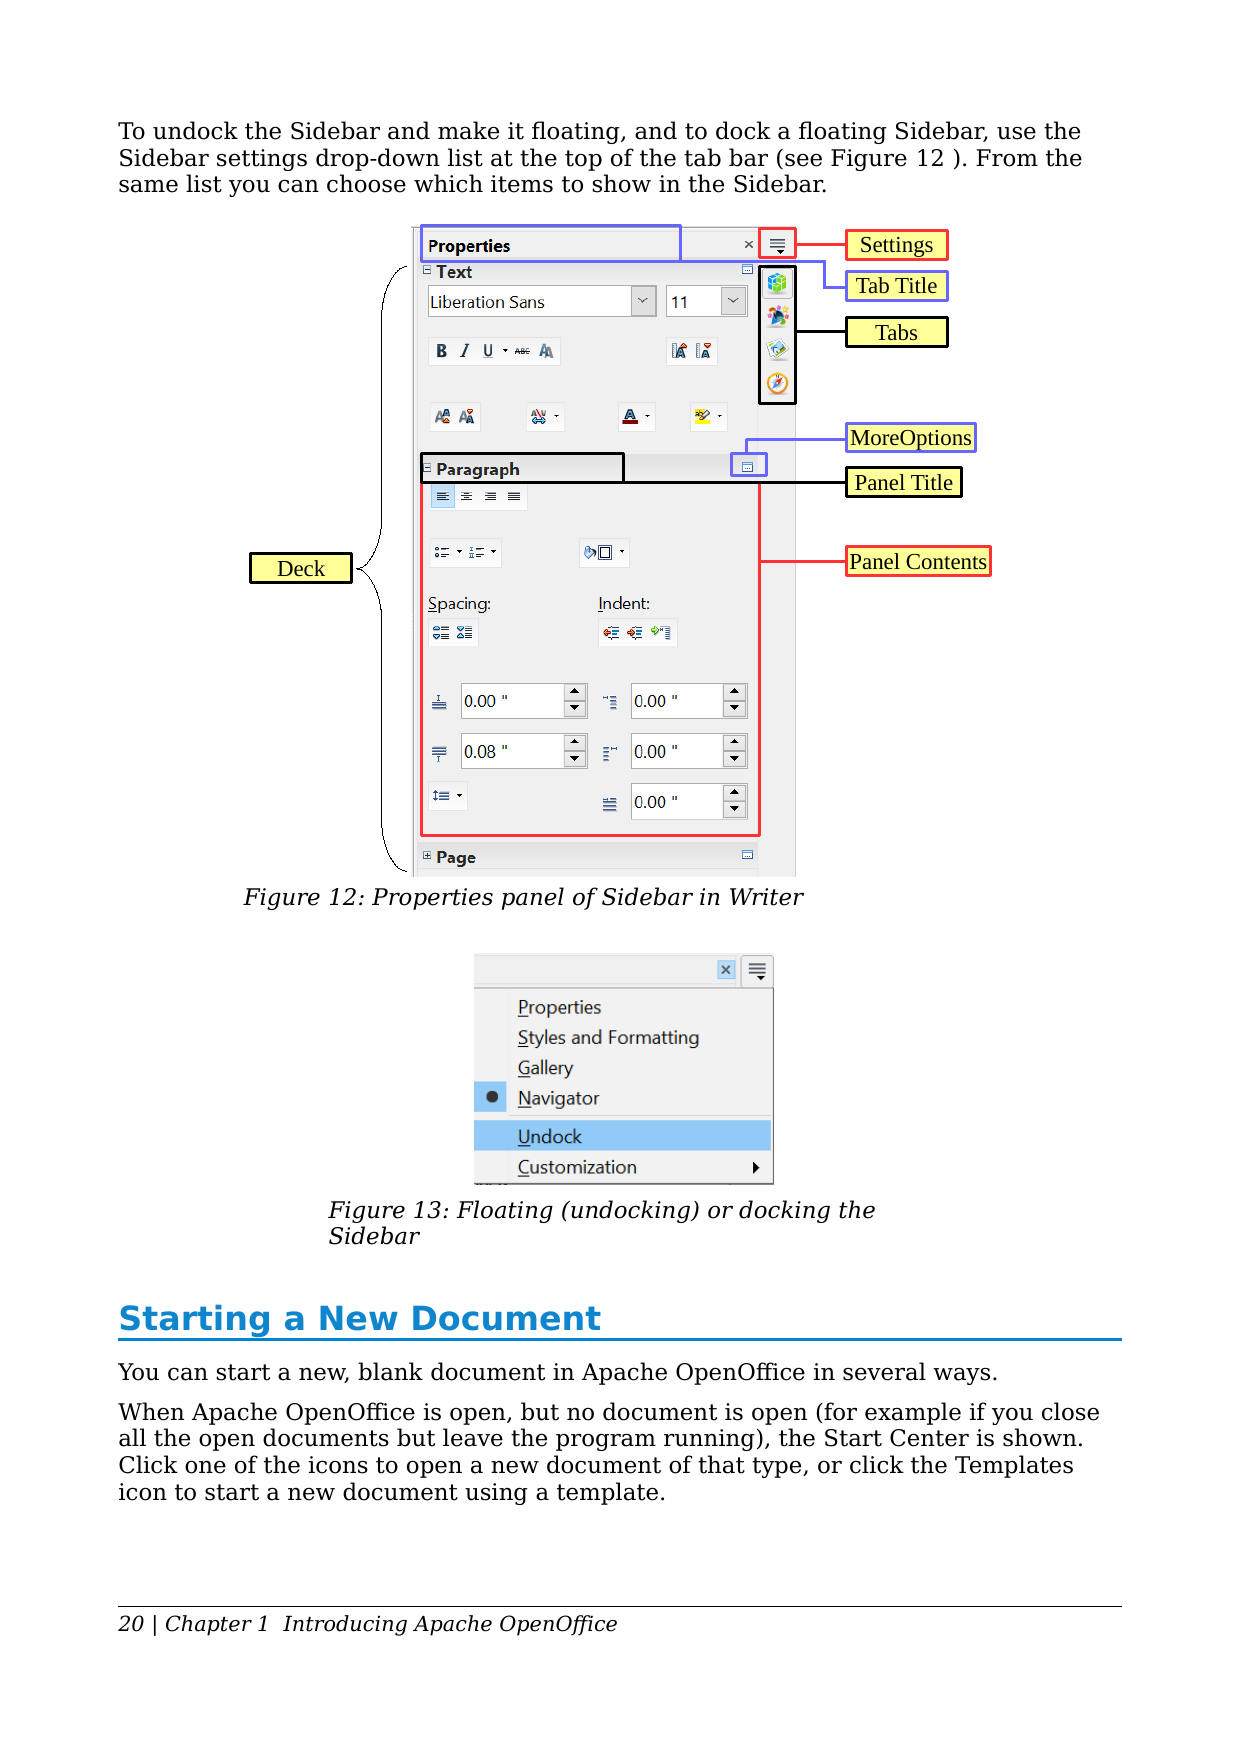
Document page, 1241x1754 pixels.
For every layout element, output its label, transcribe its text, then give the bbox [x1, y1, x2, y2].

picture [423, 455, 622, 481]
picture [733, 455, 765, 474]
text Figure 12: Properties panel of Sidebar in Writer [243, 884, 997, 910]
text Figure 13: Floating (undocking) or docking the Sidebar [328, 1197, 912, 1250]
picture [761, 230, 794, 256]
picture [411, 223, 796, 877]
picture [423, 227, 679, 260]
picture [423, 484, 758, 834]
text To undock the Sidebar and make it floating, and to dock a floating Sidebar, use the Sidebar settings drop-down list at the top of the tab bar (see Figure 12 ). From the same list you can choose which items to show in the Sidebar. [118, 118, 1122, 198]
picture [761, 484, 796, 560]
subtitle Starting a New Document [118, 1300, 1122, 1338]
picture [474, 953, 774, 1185]
text You can start a new, blank document in Apache OpenOffice in several ways. [118, 1359, 1122, 1386]
picture [761, 268, 794, 402]
text When Apache OpenOffice is open, but no document is open (for example if you close all the open documents but leave the program running), the Start Center is shown. Click one of the icons to open a new document of that type, or click the Templates icon to start a new document using a template. [118, 1399, 1122, 1505]
